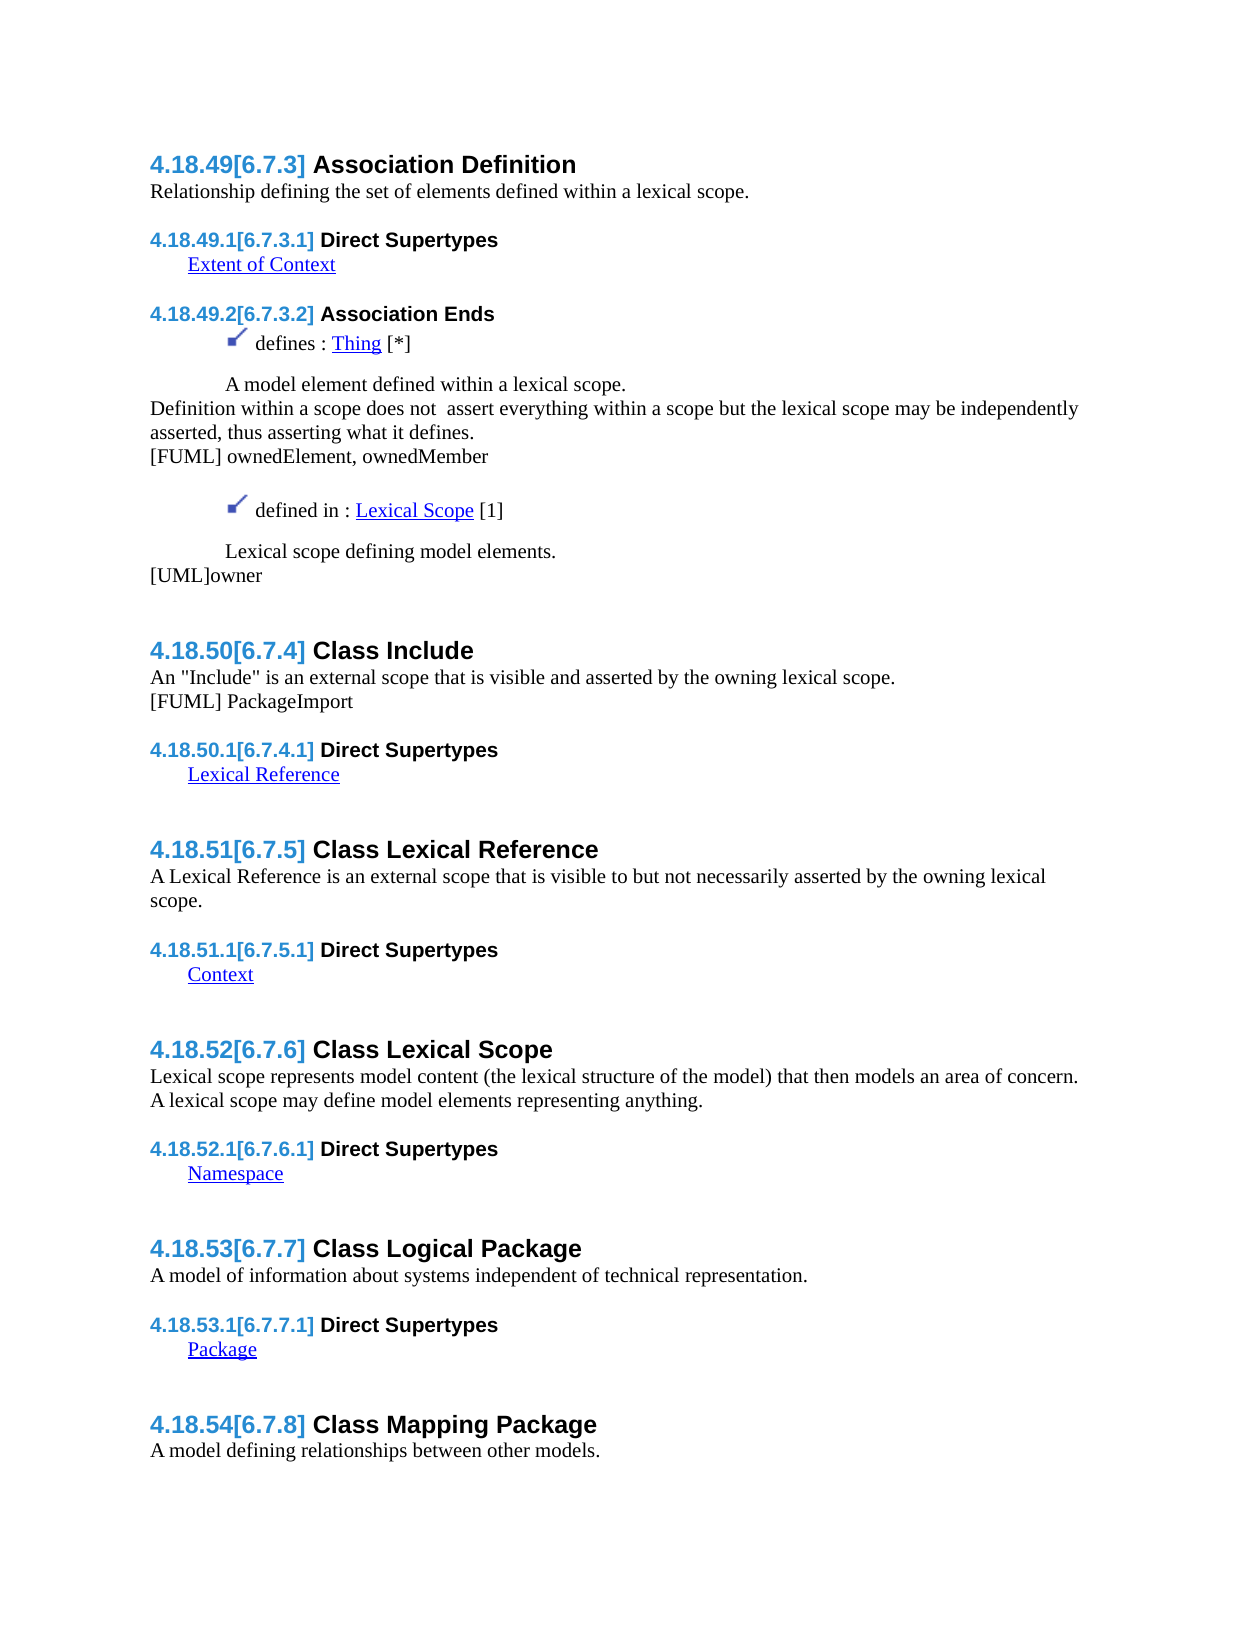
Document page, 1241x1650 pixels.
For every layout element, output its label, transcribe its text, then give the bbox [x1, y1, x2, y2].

text Context [187, 962, 1090, 986]
subtitle Class Mapping Package [150, 1410, 1090, 1438]
subtitle Direct Supertypes [150, 228, 1090, 252]
text A model element defined within a lexical scope. Definition within a scope does not assert everything within a scope but the lexical scope may be independently asserted, thus asserting what it defines. [FUML] ownedElement, ownedMember [150, 372, 1090, 492]
text Lexical scope represents model content (the lexical structure of the model) that then models an area of concern. A lexical scope may define model elements representing anything. [150, 1063, 1090, 1112]
subtitle Class Include [150, 636, 1090, 664]
text A model defining relationships between other models. [150, 1438, 1090, 1462]
subtitle Association Ends [150, 302, 1090, 326]
subtitle Association Definition [150, 150, 1090, 179]
subtitle Direct Supertypes [150, 738, 1090, 762]
text Package [187, 1337, 1090, 1361]
subtitle Class Lexical Reference [150, 835, 1090, 864]
text Relationship defining the set of elements defined within a lexical scope. [150, 179, 1090, 203]
text Lexical scope defining model elements. [UML]owner [150, 539, 1090, 587]
text A model of information about systems independent of technical representation. [150, 1263, 1090, 1287]
picture [225, 325, 251, 351]
text Lexical Reference [187, 762, 1090, 786]
text An "Include" is an external scope that is visible and asserted by the owning lexical scope. [FUML] PackageImport [150, 664, 1090, 713]
text Extent of Context [187, 252, 1090, 276]
picture [225, 492, 251, 518]
subtitle Class Lexical Scope [150, 1035, 1090, 1063]
subtitle Direct Supertypes [150, 1137, 1090, 1161]
subtitle Class Logical Package [150, 1234, 1090, 1263]
text defined in : Lexical Scope [1] [150, 492, 1090, 522]
text A Lexical Reference is an external scope that is visible to but not necessarily asserted by the owning lexical scope. [150, 864, 1090, 912]
subtitle Direct Supertypes [150, 938, 1090, 962]
text defines : Thing [*] [150, 326, 1090, 355]
subtitle Direct Supertypes [150, 1313, 1090, 1337]
text Namespace [187, 1161, 1090, 1185]
